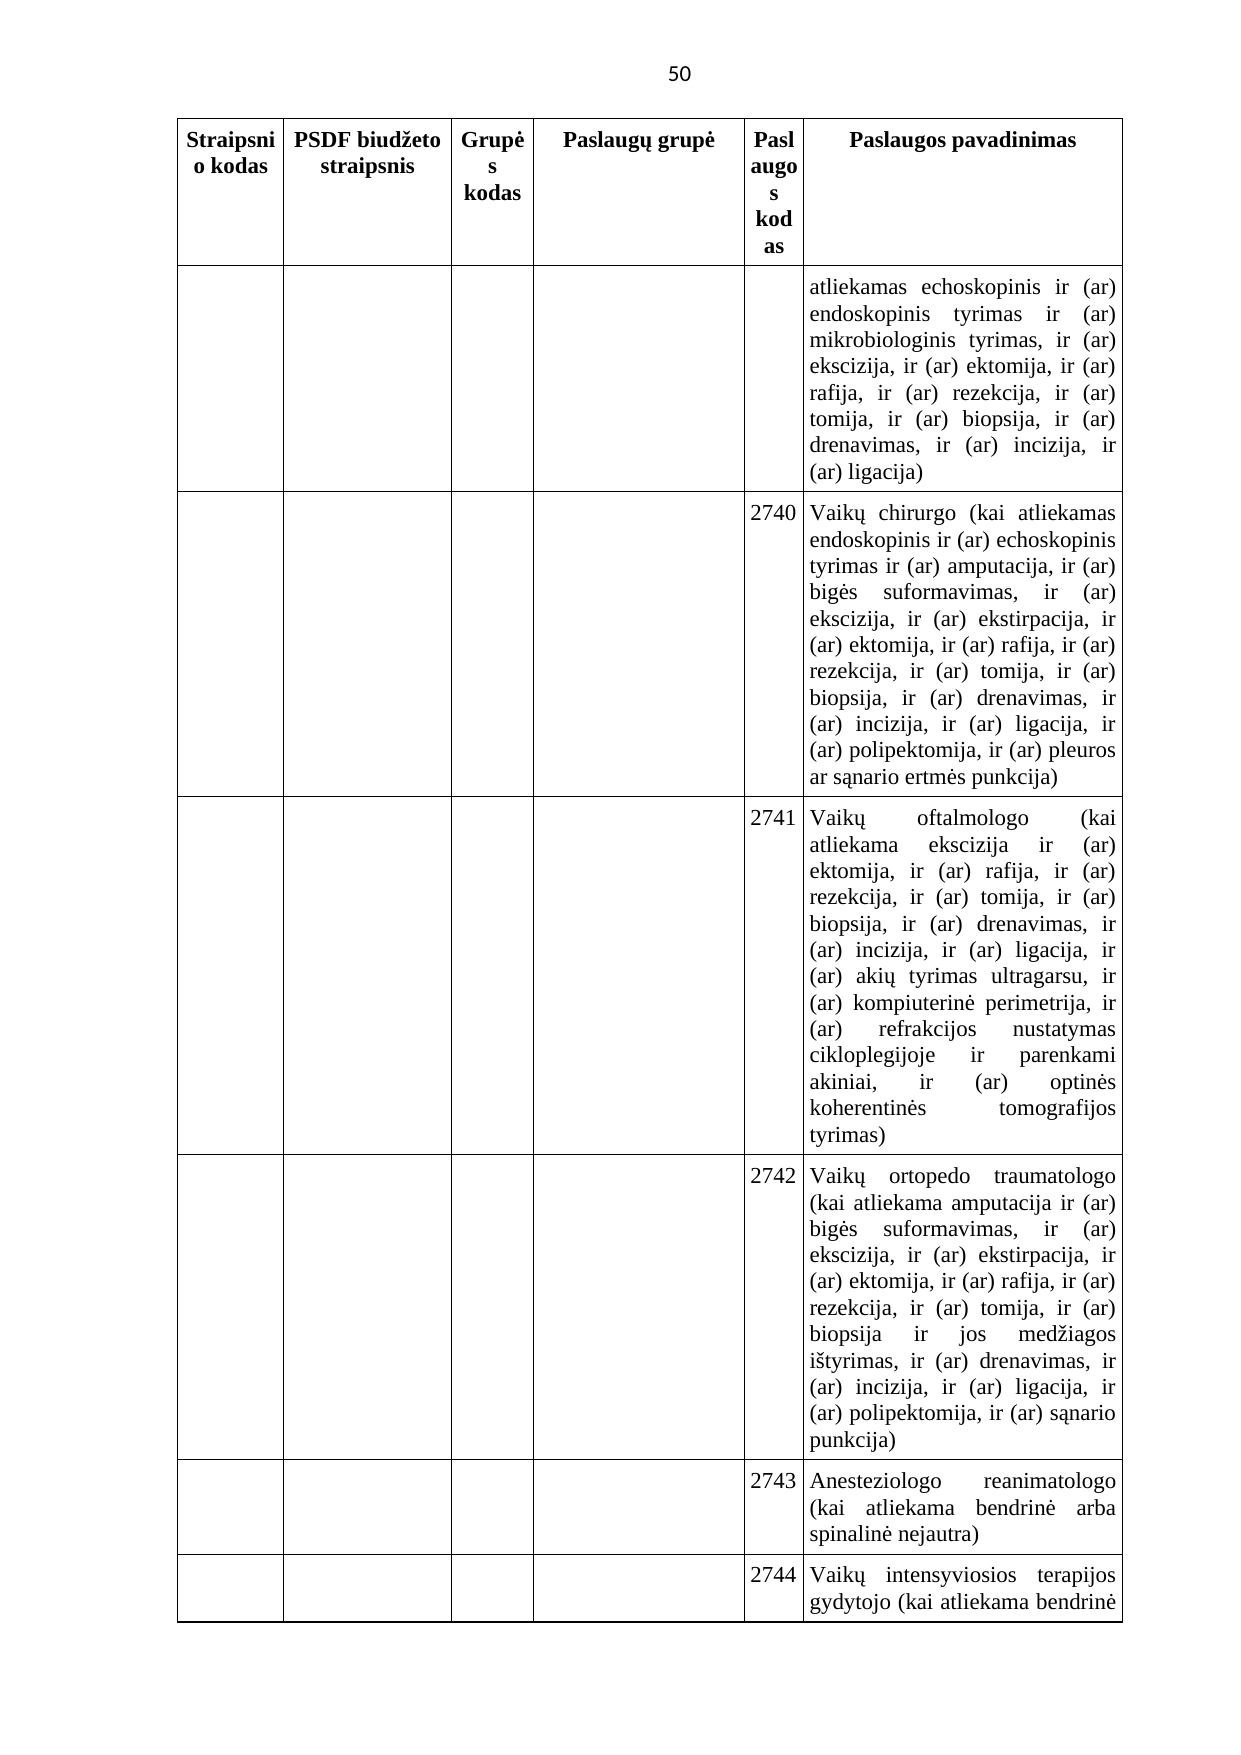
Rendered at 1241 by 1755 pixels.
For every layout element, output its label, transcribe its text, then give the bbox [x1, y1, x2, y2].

table_cell [534, 1555, 744, 1621]
table_cell [745, 266, 803, 491]
table_cell [452, 1460, 533, 1553]
table_cell [178, 266, 283, 491]
table_cell [284, 1460, 451, 1553]
table_header Paslaugos kodas [745, 119, 803, 265]
table_cell Vaikų ortopedo traumatologo (kai atliekama amputacija ir (ar) bigės suformavimas, ir (ar) ekscizija, ir (ar) ekstirpacija, ir (ar) ektomija, ir (ar) rafija, ir (ar) rezekcija, ir (ar) tomija, ir (ar) biopsija ir jos medžiagos ištyrimas, ir (ar) drenavimas, ir (ar) incizija, ir (ar) ligacija, ir (ar) polipektomija, ir (ar) sąnario punkcija) [804, 1155, 1122, 1459]
table_header PSDF biudžeto straipsnis [284, 119, 451, 265]
table_cell [284, 1155, 451, 1459]
table_cell 2742 [745, 1155, 803, 1459]
table_cell [452, 1555, 533, 1621]
table_cell [284, 1555, 451, 1621]
table_cell [534, 266, 744, 491]
table_cell [534, 492, 744, 796]
table_cell Vaikų oftalmologo (kai atliekama ekscizija ir (ar) ektomija, ir (ar) rafija, ir (ar) rezekcija, ir (ar) tomija, ir (ar) biopsija, ir (ar) drenavimas, ir (ar) incizija, ir (ar) ligacija, ir (ar) akių tyrimas ultragarsu, ir (ar) kompiuterinė perimetrija, ir (ar) refrakcijos nustatymas cikloplegijoje ir parenkami akiniai, ir (ar) optinės koherentinės tomografijos tyrimas) [804, 797, 1122, 1154]
table_cell [284, 492, 451, 796]
table_cell atliekamas echoskopinis ir (ar) endoskopinis tyrimas ir (ar) mikrobiologinis tyrimas, ir (ar) ekscizija, ir (ar) ektomija, ir (ar) rafija, ir (ar) rezekcija, ir (ar) tomija, ir (ar) biopsija, ir (ar) drenavimas, ir (ar) incizija, ir (ar) ligacija) [804, 266, 1122, 491]
table_header Grupės kodas [452, 119, 533, 265]
table_cell Vaikų chirurgo (kai atliekamas endoskopinis ir (ar) echoskopinis tyrimas ir (ar) amputacija, ir (ar) bigės suformavimas, ir (ar) ekscizija, ir (ar) ekstirpacija, ir (ar) ektomija, ir (ar) rafija, ir (ar) rezekcija, ir (ar) tomija, ir (ar) biopsija, ir (ar) drenavimas, ir (ar) incizija, ir (ar) ligacija, ir (ar) polipektomija, ir (ar) pleuros ar sąnario ertmės punkcija) [804, 492, 1122, 796]
table_cell [534, 1460, 744, 1553]
table_cell [178, 492, 283, 796]
table_header Paslaugų grupė [534, 119, 744, 265]
table_cell [452, 797, 533, 1154]
table_cell 2741 [745, 797, 803, 1154]
table_cell [452, 266, 533, 491]
table_cell 2740 [745, 492, 803, 796]
table_cell [178, 1555, 283, 1621]
table_cell [534, 797, 744, 1154]
table_cell [452, 1155, 533, 1459]
table_cell [178, 1460, 283, 1553]
table_cell [284, 266, 451, 491]
table_cell Vaikų intensyviosios terapijos gydytojo (kai atliekama bendrinė [804, 1555, 1122, 1621]
table_cell 2744 [745, 1555, 803, 1621]
table_header Paslaugos pavadinimas [804, 119, 1122, 265]
table_cell [534, 1155, 744, 1459]
table_cell Anesteziologo reanimatologo (kai atliekama bendrinė arba spinalinė nejautra) [804, 1460, 1122, 1553]
table_header Straipsnio kodas [178, 119, 283, 265]
table_cell [178, 1155, 283, 1459]
table_cell 2743 [745, 1460, 803, 1553]
table_cell [284, 797, 451, 1154]
table_cell [452, 492, 533, 796]
table_cell [178, 797, 283, 1154]
